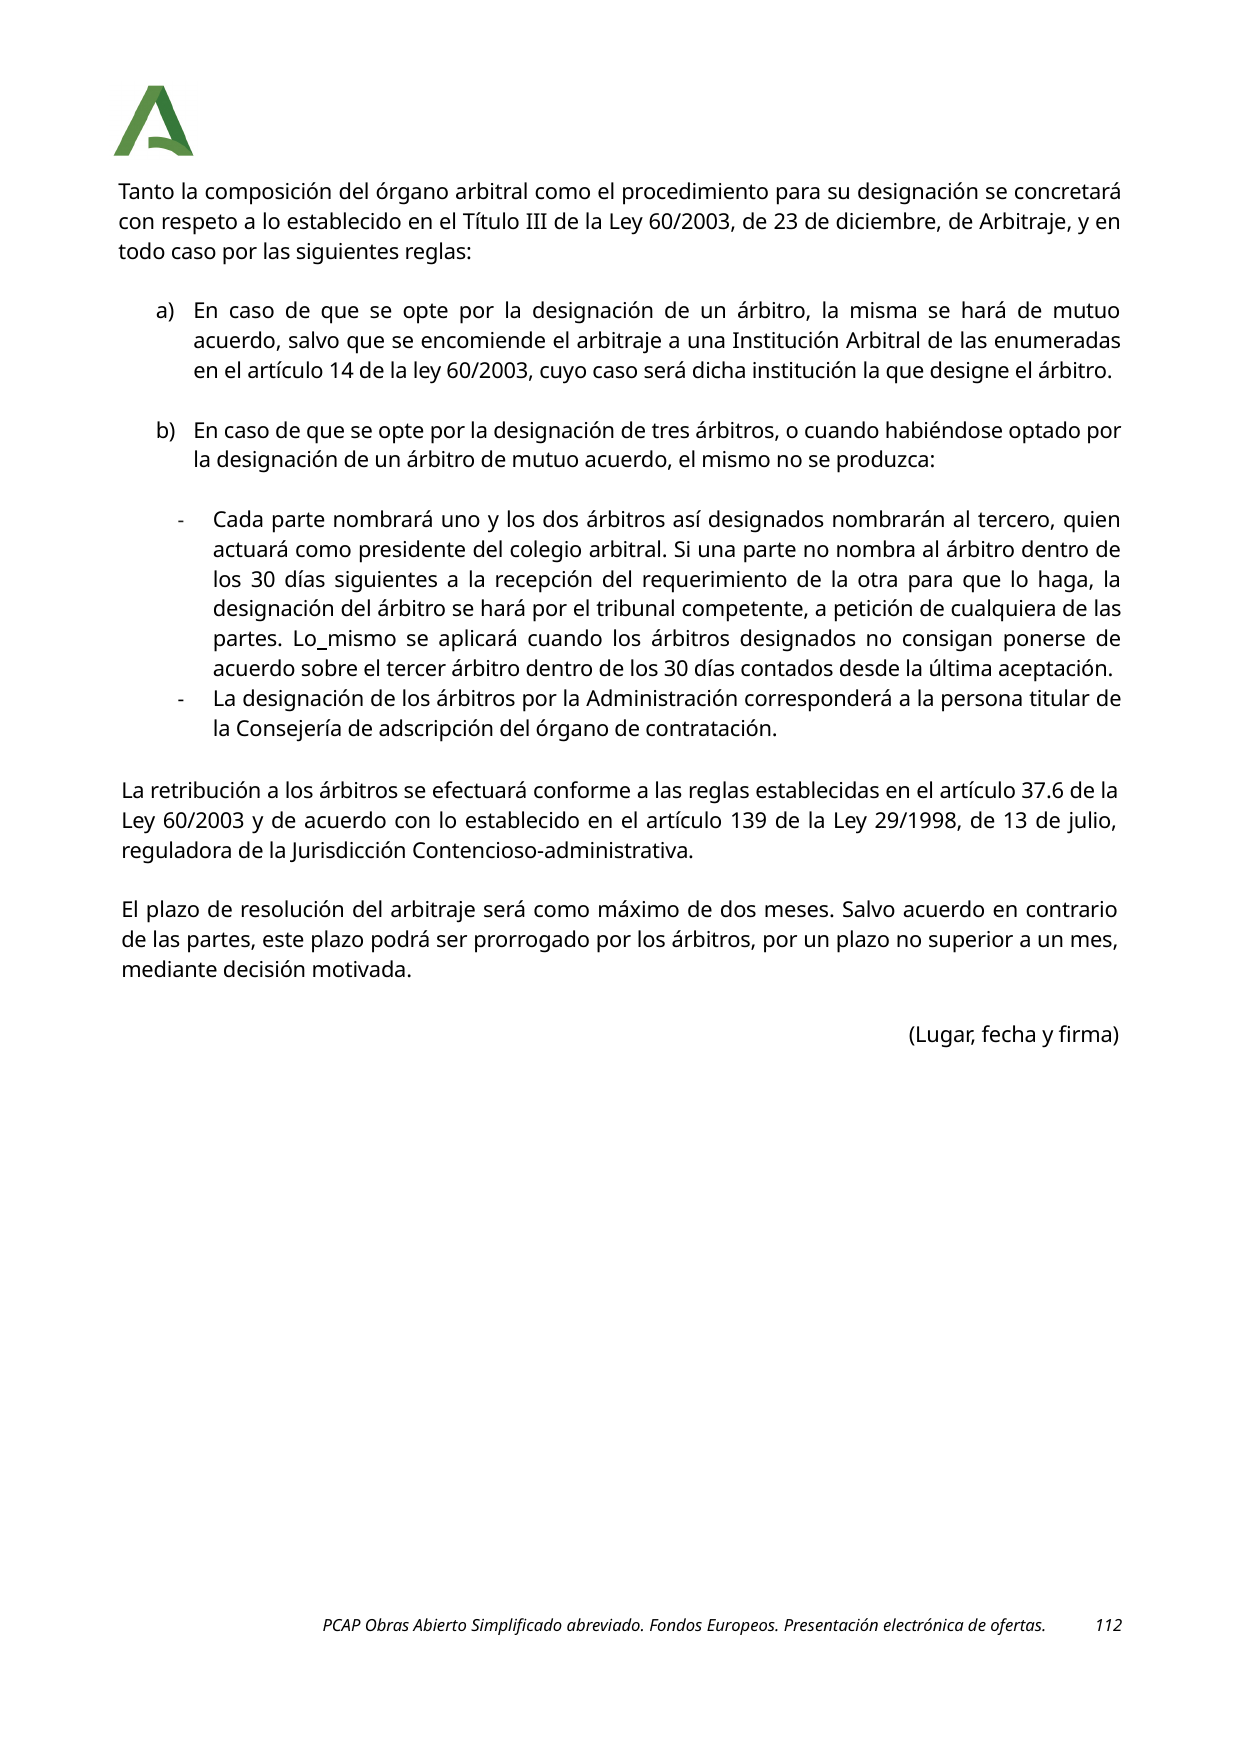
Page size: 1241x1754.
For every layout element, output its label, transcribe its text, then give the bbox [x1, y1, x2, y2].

text El plazo de resolución del arbitraje será como máximo de dos meses. Salvo acuerdo en contrario de las partes, este plazo podrá ser prorrogado por los árbitros, por un plazo no superior a un mes, mediante decisión motivada. [118, 894, 1122, 987]
text (Lugar, fecha y firma) [118, 1019, 1122, 1049]
text La retribución a los árbitros se efectuará conforme a las reglas establecidas en el artículo 37.6 de la Ley 60/2003 y de acuerdo con lo establecido en el artículo 139 de la Ley 29/1998, de 13 de julio, reguladora de la Jurisdicción Contencioso-administrativa. [118, 772, 1122, 864]
list En caso de que se opte por la designación de tres árbitros, o cuando habiéndose optado por la designación de un árbitro de mutuo acuerdo, el mismo no se produzca: [156, 415, 1122, 474]
list La designación de los árbitros por la Administración corresponderá a la persona titular de la Consejería de adscripción del órgano de contratación. [177, 683, 1122, 742]
list En caso de que se opte por la designación de un árbitro, la misma se hará de mutuo acuerdo, salvo que se encomiende el arbitraje a una Institución Arbitral de las enumeradas en el artículo 14 de la ley 60/2003, cuyo caso será dicha institución la que designe el árbitro. [156, 296, 1122, 385]
text Tanto la composición del órgano arbitral como el procedimiento para su designación se concretará con respeto a lo establecido en el Título III de la Ley 60/2003, de 23 de diciembre, de Arbitraje, y en todo caso por las siguientes reglas: [118, 176, 1122, 266]
list Cada parte nombrará uno y los dos árbitros así designados nombrarán al tercero, quien actuará como presidente del colegio arbitral. Si una parte no nombra al árbitro dentro de los 30 días siguientes a la recepción del requerimiento de la otra para que lo haga, la designación del árbitro se hará por el tribunal competente, a petición de cualquiera de las partes. Lo mismo se aplicará cuando los árbitros designados no consigan ponerse de acuerdo sobre el tercer árbitro dentro de los 30 días contados desde la última aceptación. [177, 504, 1122, 683]
picture [109, 81, 198, 160]
